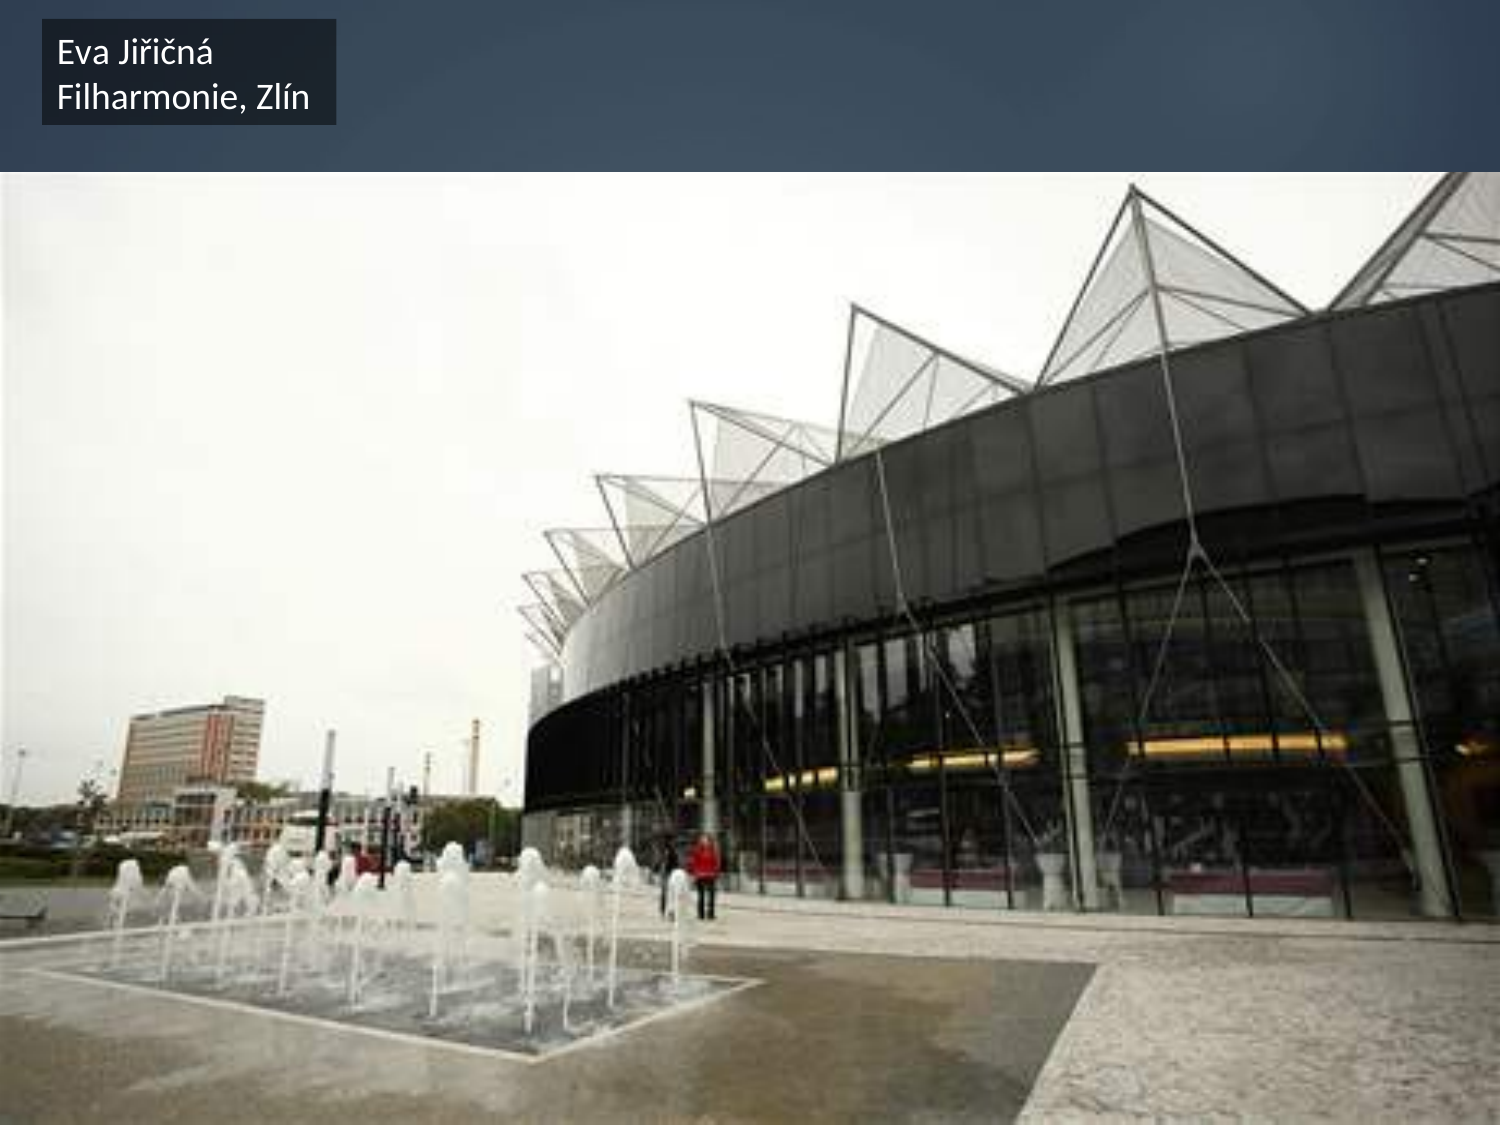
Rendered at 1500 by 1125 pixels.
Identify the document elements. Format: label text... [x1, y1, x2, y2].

picture [0, 0, 1500, 1125]
text_box Eva Jiřičná Filharmonie, Zlín [42, 18, 703, 125]
